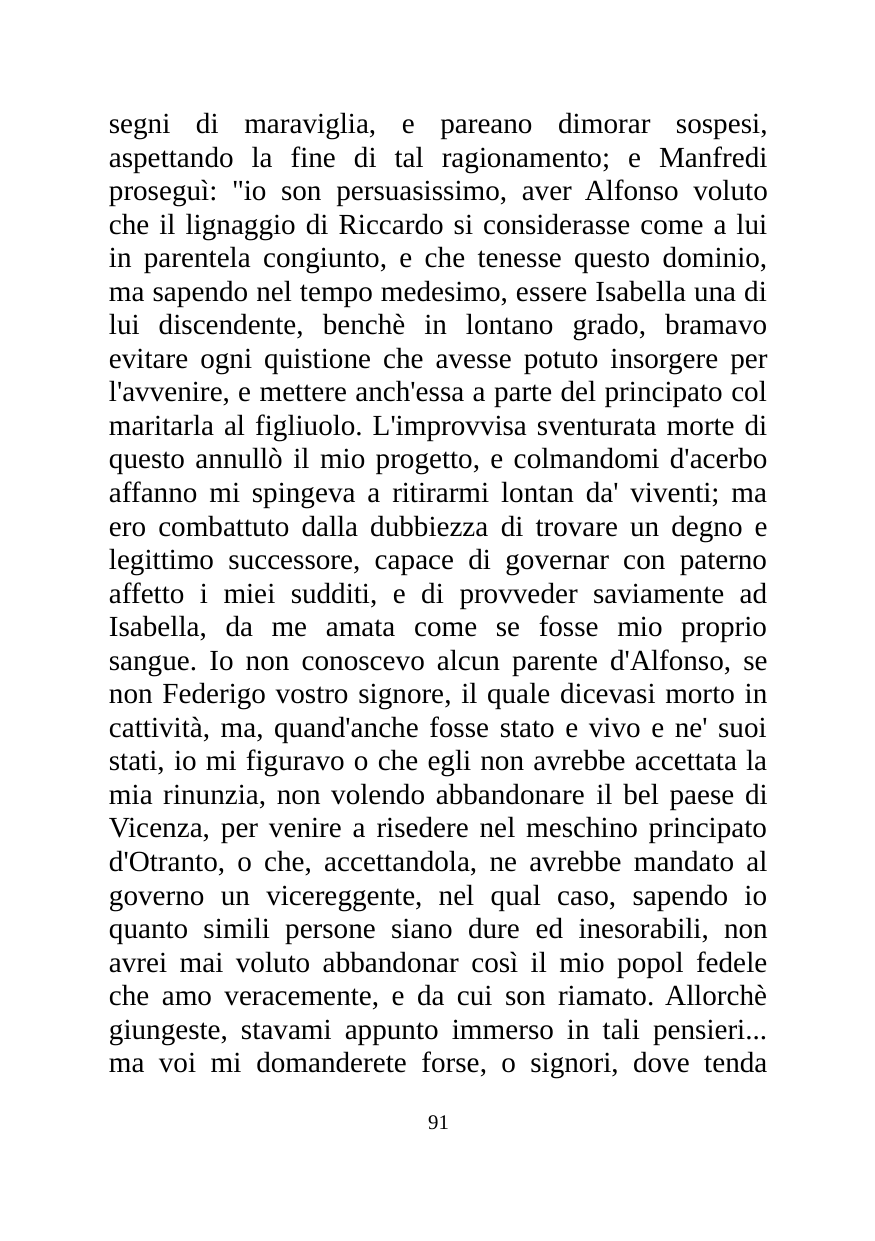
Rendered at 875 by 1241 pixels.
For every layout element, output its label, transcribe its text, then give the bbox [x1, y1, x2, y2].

text segni di maraviglia, e pareano dimorar sospesi, aspettando la fine di tal ragionamento; e Manfredi proseguì: "io son persuasissimo, aver Alfonso voluto che il lignaggio di Riccardo si considerasse come a lui in parentela congiunto, e che tenesse questo dominio, ma sapendo nel tempo medesimo, essere Isabella una di lui discendente, benchè in lontano grado, bramavo evitare ogni quistione che avesse potuto insorgere per l'avvenire, e mettere anch'essa a parte del principato col maritarla al figliuolo. L'improvvisa sventurata morte di questo annullò il mio progetto, e colmandomi d'acerbo affanno mi spingeva a ritirarmi lontan da' viventi; ma ero combattuto dalla dubbiezza di trovare un degno e legittimo successore, capace di governar con paterno affetto i miei sudditi, e di provveder saviamente ad Isabella, da me amata come se fosse mio proprio sangue. Io non conoscevo alcun parente d'Alfonso, se non Federigo vostro signore, il quale dicevasi morto in cattività, ma, quand'anche fosse stato e vivo e ne' suoi stati, io mi figuravo o che egli non avrebbe accettata la mia rinunzia, non volendo abbandonare il bel paese di Vicenza, per venire a risedere nel meschino principato d'Otranto, o che, accettandola, ne avrebbe mandato al governo un vicereggente, nel qual caso, sapendo io quanto simili persone siano dure ed inesorabili, non avrei mai voluto abbandonar così il mio popol fedele che amo veracemente, e da cui son riamato. Allorchè giungeste, stavami appunto immerso in tali pensieri... ma voi mi domanderete forse, o signori, dove tenda [109, 106, 768, 1079]
